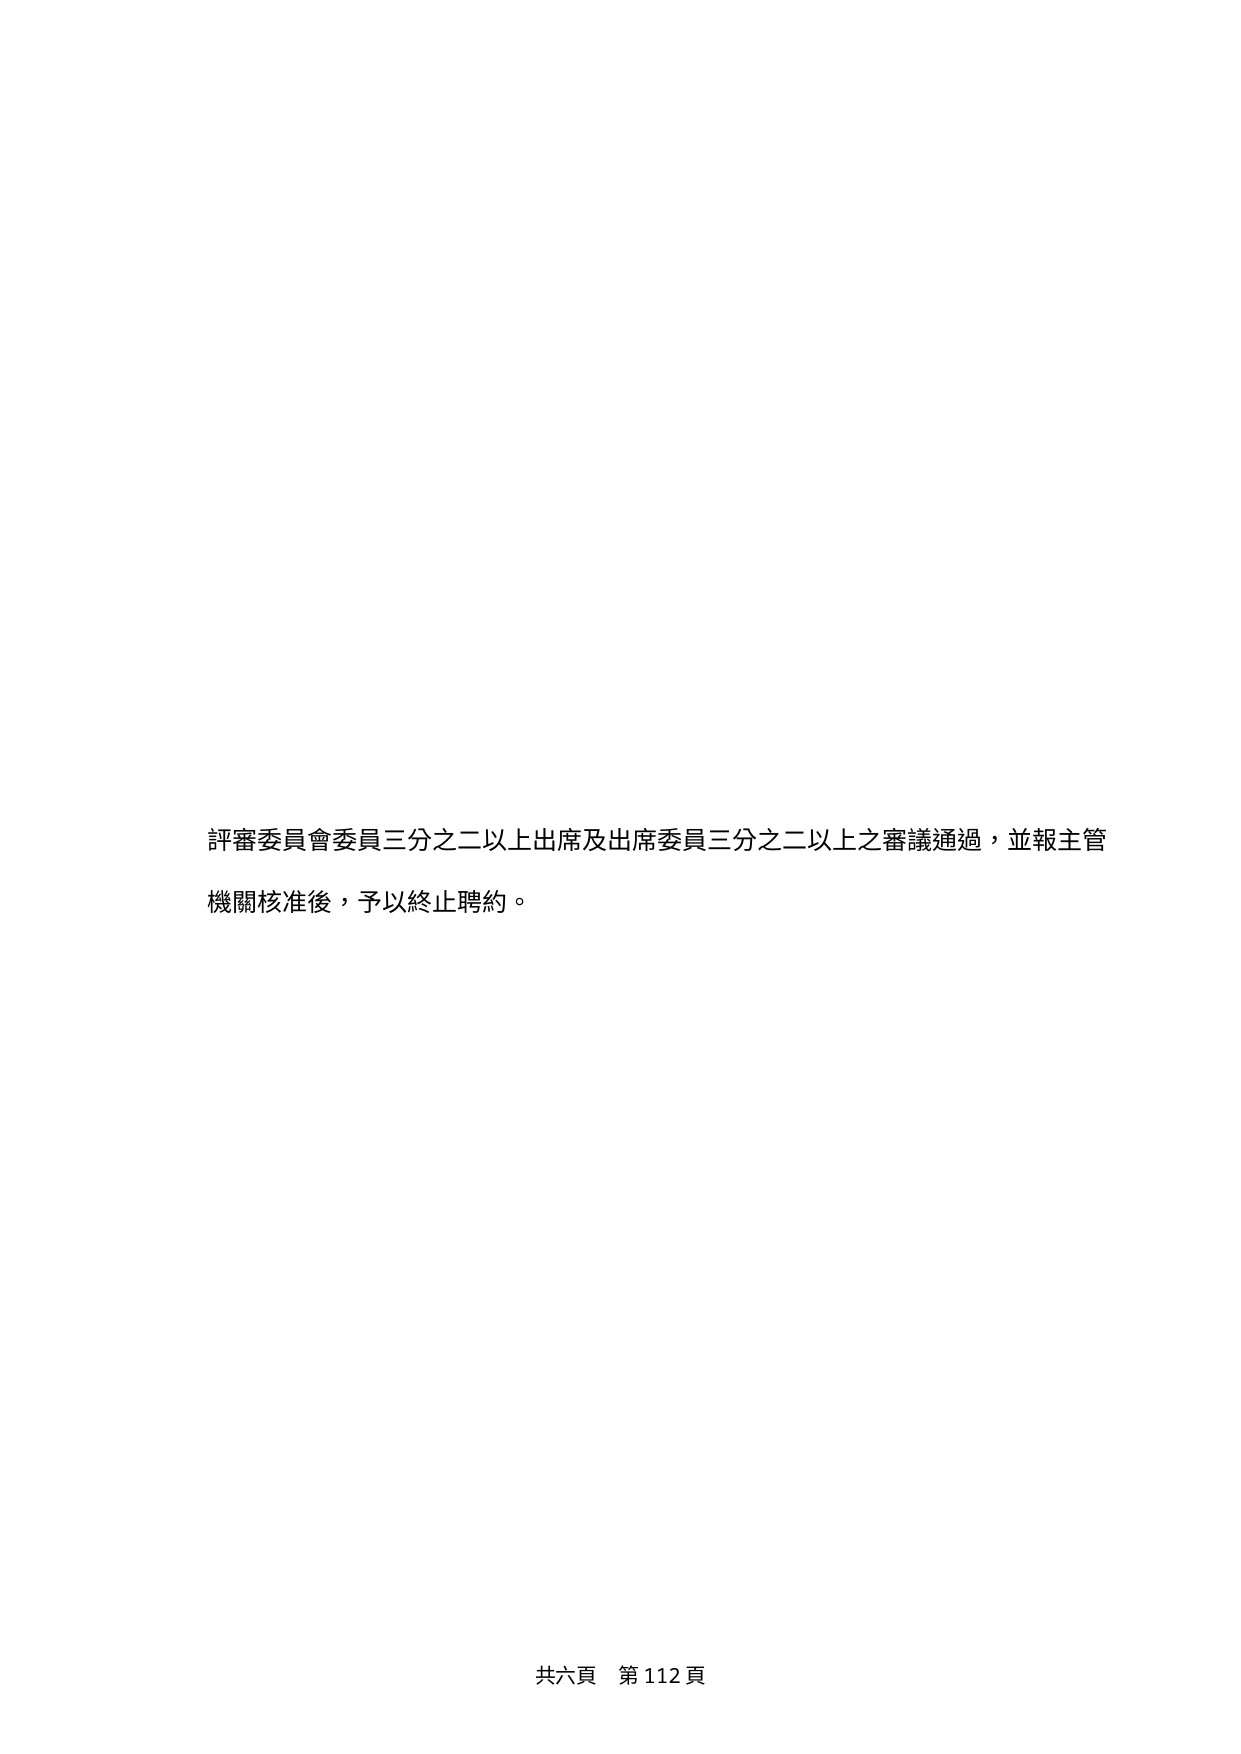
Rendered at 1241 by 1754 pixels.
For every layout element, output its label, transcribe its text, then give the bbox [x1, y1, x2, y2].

text 評審委員會委員三分之二以上出席及出席委員三分之二以上之審議通過，並報主管機關核准後，予以終止聘約。 [207, 797, 1122, 922]
